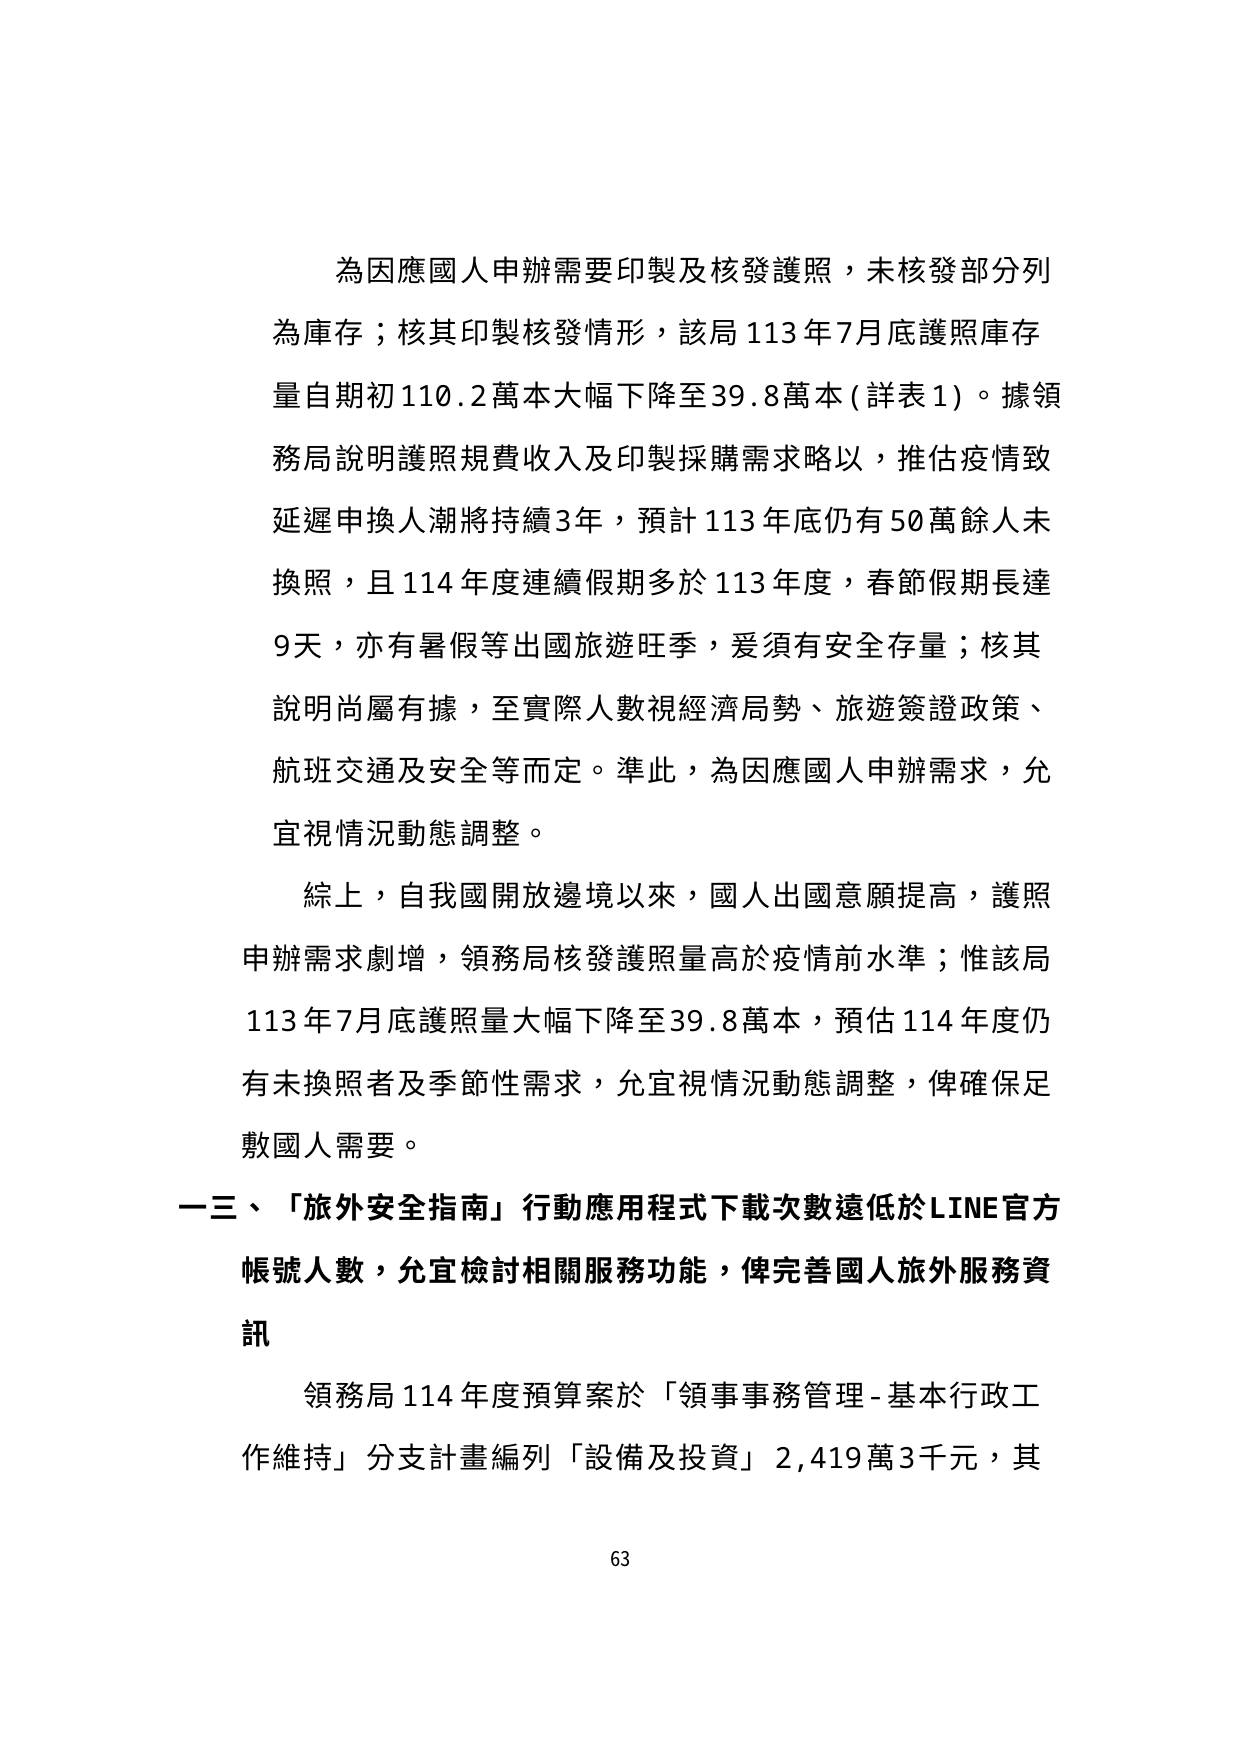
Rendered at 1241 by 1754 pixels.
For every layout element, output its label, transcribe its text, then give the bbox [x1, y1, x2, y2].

text 綜上，自我國開放邊境以來，國人出國意願提高，護照申辦需求劇增，領務局核發護照量高於疫情前水準；惟該局113年7月底護照量大幅下降至39.8萬本，預估114年度仍有未換照者及季節性需求，允宜視情況動態調整，俾確保足敷國人需要。 [236, 852, 1063, 1165]
text 一三、「旅外安全指南」行動應用程式下載次數遠低於LINE官方帳號人數，允宜檢討相關服務功能，俾完善國人旅外服務資訊 [177, 1165, 1063, 1352]
text 領務局114年度預算案於「領事事務管理-基本行政工作維持」分支計畫編列「設備及投資」2,419萬3千元，其 [236, 1352, 1063, 1477]
text 為因應國人申辦需要印製及核發護照，未核發部分列為庫存；核其印製核發情形，該局113年7月底護照庫存量自期初110.2萬本大幅下降至39.8萬本(詳表1)。據領務局說明護照規費收入及印製採購需求略以，推估疫情致延遲申換人潮將持續3年，預計113年底仍有50萬餘人未換照，且114年度連續假期多於113年度，春節假期長達9天，亦有暑假等出國旅遊旺季，爰須有安全存量；核其說明尚屬有據，至實際人數視經濟局勢、旅遊簽證政策、航班交通及安全等而定。準此，為因應國人申辦需求，允宜視情況動態調整。 [266, 227, 1063, 852]
